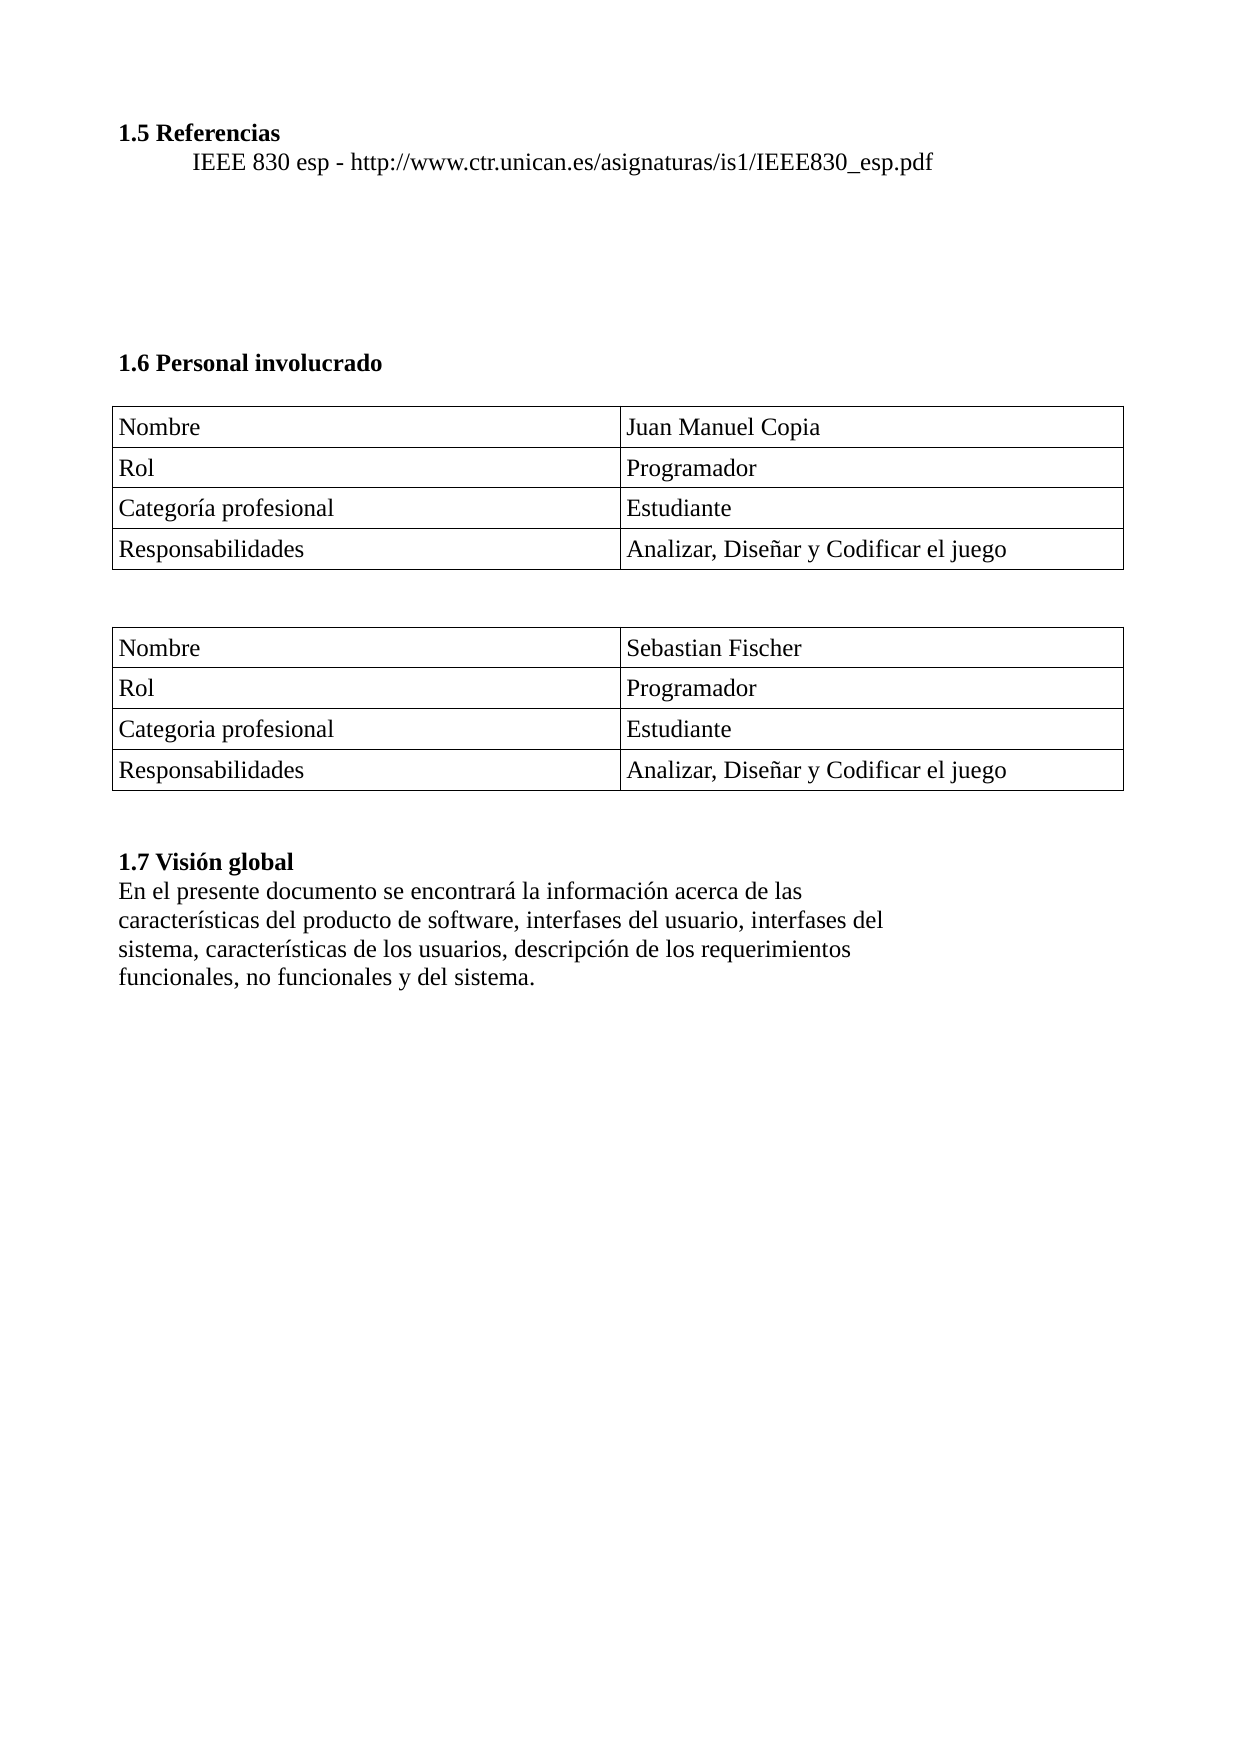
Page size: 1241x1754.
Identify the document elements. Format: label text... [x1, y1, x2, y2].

table_cell Analizar, Diseñar y Codificar el juego [621, 750, 1123, 789]
text En el presente documento se encontrará la información acerca de las [118, 876, 1122, 905]
table_cell Categoria profesional [113, 709, 620, 749]
text sistema, características de los usuarios, descripción de los requerimientos [118, 934, 1122, 962]
table_cell Responsabilidades [113, 529, 620, 568]
text funcionales, no funcionales y del sistema. [118, 962, 1122, 991]
text 1.5 Referencias [118, 118, 1122, 147]
table_cell Estudiante [621, 709, 1123, 749]
table_cell Programador [621, 668, 1123, 708]
table_cell Categoría profesional [113, 488, 620, 528]
table_header Juan Manuel Copia [621, 407, 1123, 446]
table_header Nombre [113, 628, 620, 667]
table_header Nombre [113, 407, 620, 446]
text 1.6 Personal involucrado [118, 348, 1122, 377]
text características del producto de software, interfases del usuario, interfases del [118, 905, 1122, 934]
table_cell Responsabilidades [113, 750, 620, 789]
table_cell Analizar, Diseñar y Codificar el juego [621, 529, 1123, 568]
text IEEE 830 esp - http://www.ctr.unican.es/asignaturas/is1/IEEE830_esp.pdf [118, 147, 1122, 176]
table_cell Programador [621, 448, 1123, 487]
table_cell Estudiante [621, 488, 1123, 528]
table_cell Rol [113, 448, 620, 487]
text 1.7 Visión global [118, 847, 1122, 876]
table_cell Rol [113, 668, 620, 708]
table_header Sebastian Fischer [621, 628, 1123, 667]
